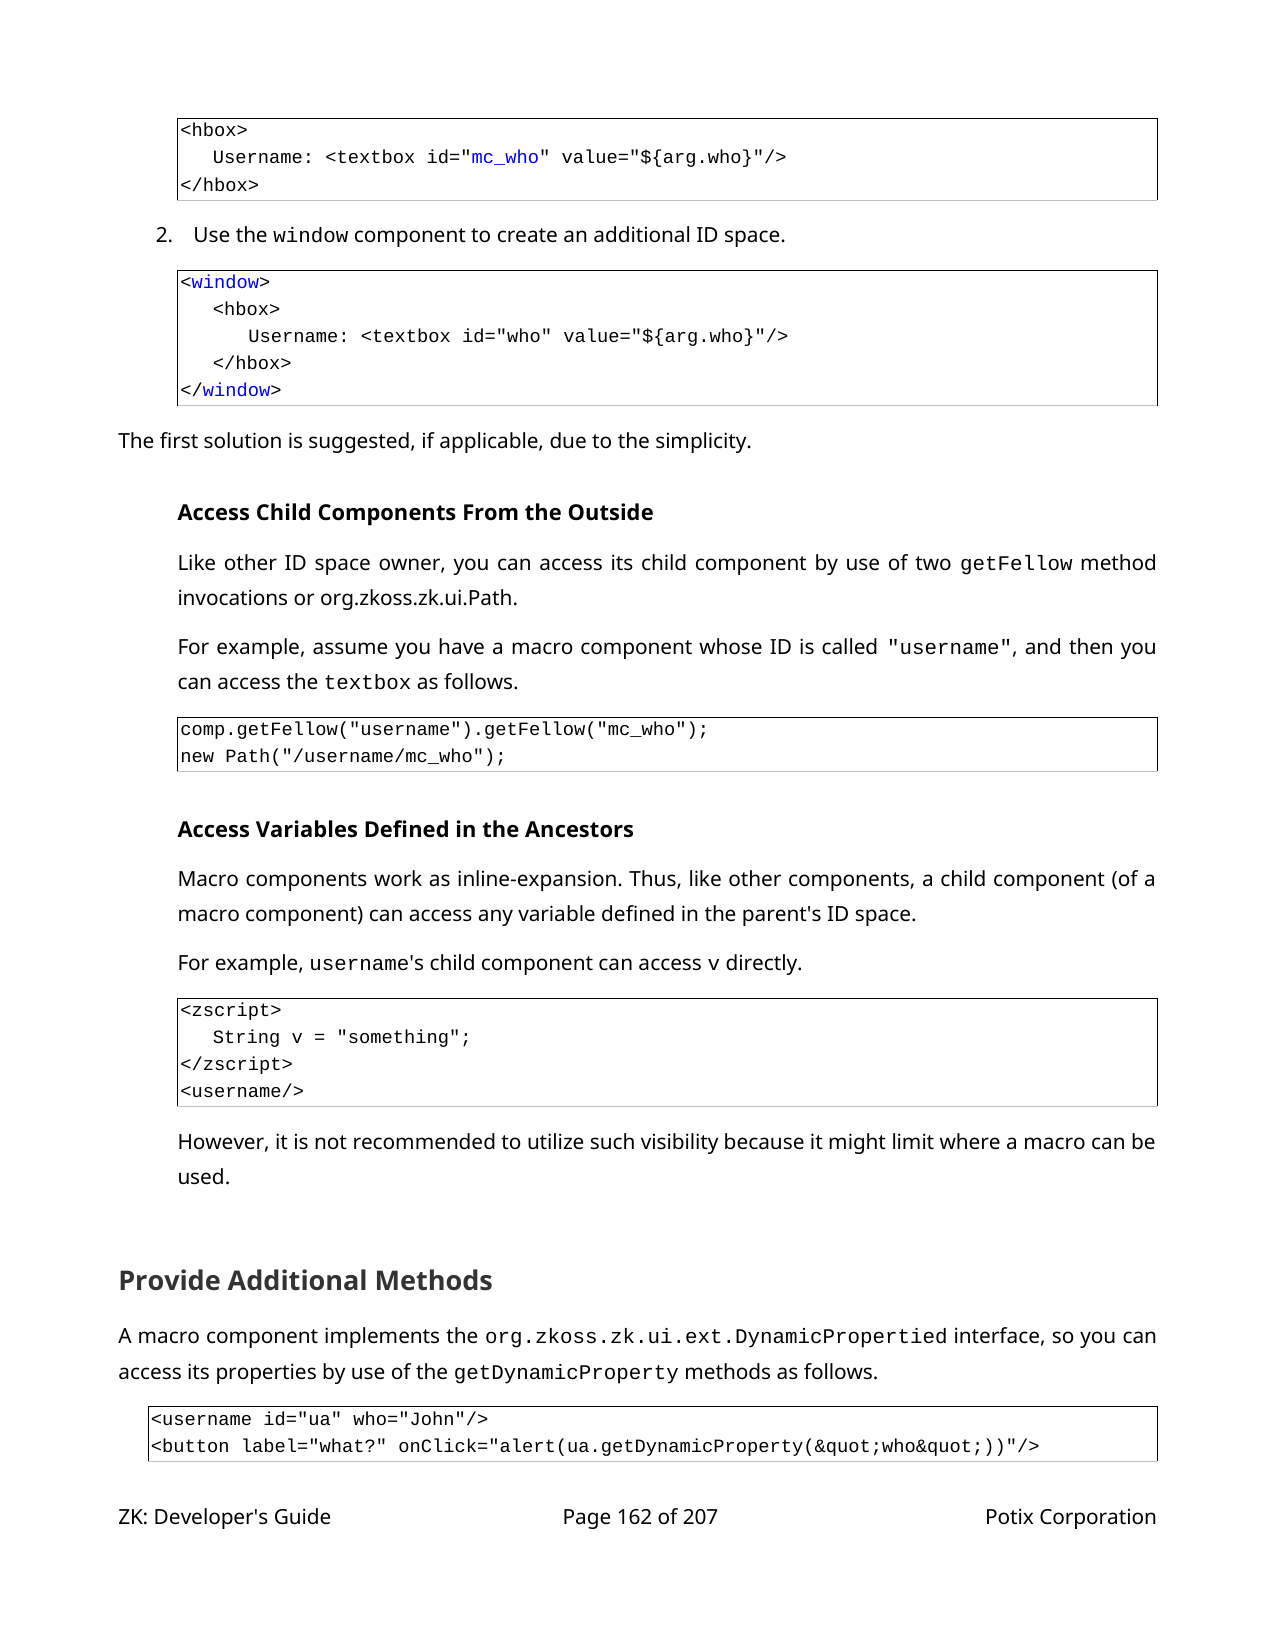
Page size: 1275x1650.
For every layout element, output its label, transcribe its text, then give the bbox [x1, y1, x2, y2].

text String v = "something"; [178, 1025, 1157, 1049]
text A macro component implements the org.zkoss.zk.ui.ext.DynamicPropertied interface, so you can access its properties by use of the getDynamicProperty methods as follows. [118, 1322, 1157, 1386]
text For example, username's child component can access v directly. [177, 948, 1157, 977]
text Like other ID space owner, you can access its child component by use of two getFellow method invocations or org.zkoss.zk.ui.Path. [177, 548, 1157, 611]
text </hbox> [178, 172, 1157, 200]
text Username: <textbox id="mc_who" value="${arg.who}"/> [178, 145, 1157, 169]
text <hbox> [178, 119, 1157, 142]
text <hbox> [178, 297, 1157, 321]
text </hbox> [178, 351, 1157, 375]
text comp.getFellow("username").getFellow("mc_who"); [178, 718, 1157, 741]
list Use the window component to create an additional ID space. [156, 220, 1157, 249]
text new Path("/username/mc_who"); [178, 744, 1157, 771]
text <zscript> [178, 999, 1157, 1022]
text Username: <textbox id="who" value="${arg.who}"/> [178, 324, 1157, 348]
text <username id="ua" who="John"/> [149, 1407, 1157, 1431]
text Macro components work as inline-expansion. Thus, like other components, a child component (of a macro component) can access any variable defined in the parent's ID space. [177, 864, 1157, 928]
subtitle Access Variables Defined in the Ancestors [177, 814, 1157, 844]
subtitle Access Child Components From the Outside [177, 497, 1157, 527]
text </zscript> [178, 1052, 1157, 1076]
text <username/> [178, 1079, 1157, 1106]
text <window> [178, 271, 1157, 294]
subtitle Provide Additional Methods [118, 1261, 1157, 1298]
text However, it is not recommended to utilize such visibility because it might limit where a macro can be used. [177, 1127, 1157, 1190]
text </window> [178, 378, 1157, 405]
text For example, assume you have a macro component whose ID is called "username", and then you can access the textbox as follows. [177, 632, 1157, 696]
text The first solution is suggested, if applicable, due to the simplicity. [118, 426, 1157, 454]
text <button label="what?" onClick="alert(ua.getDynamicProperty(&quot;who&quot;))"/> [149, 1433, 1157, 1461]
